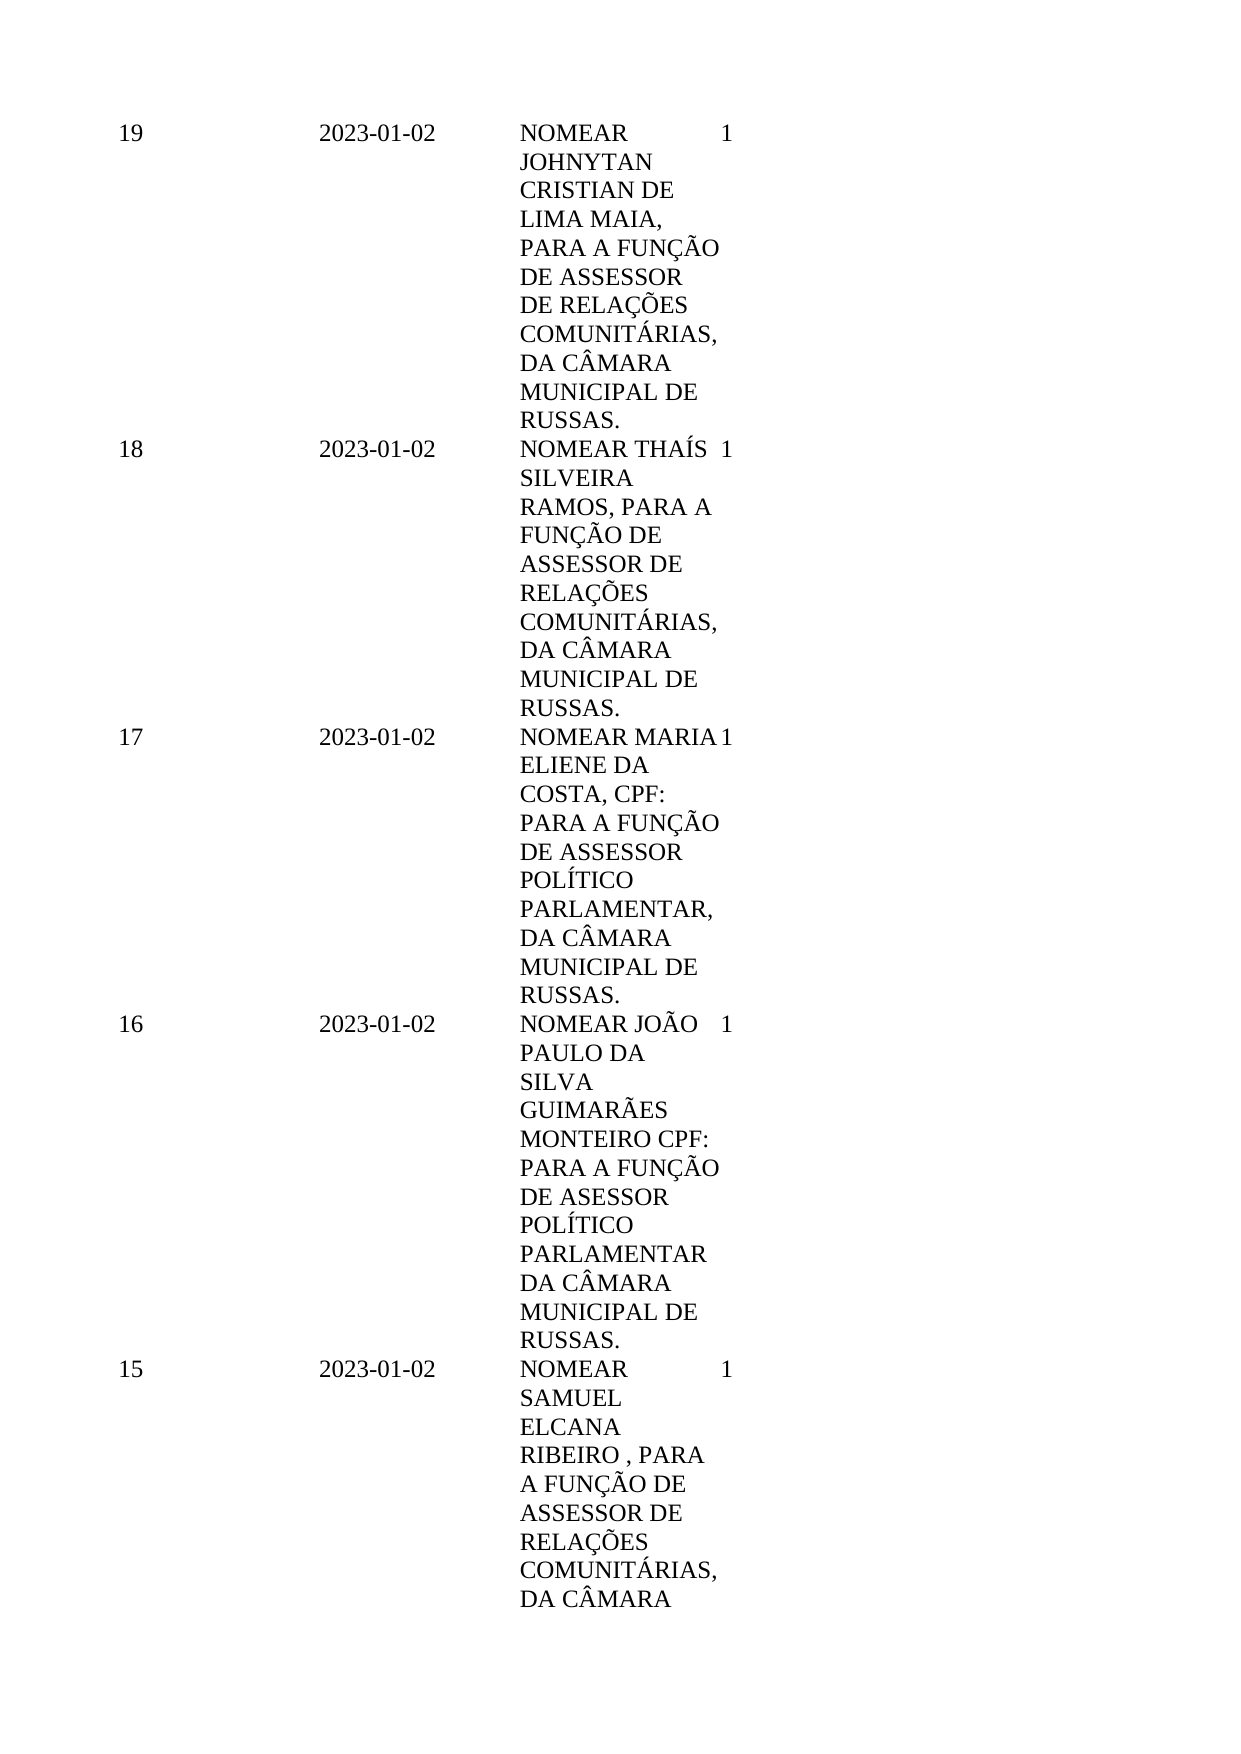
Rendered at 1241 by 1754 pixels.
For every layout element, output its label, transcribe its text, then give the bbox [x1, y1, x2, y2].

table_cell NOMEAR JOHNYTAN CRISTIAN DE LIMA MAIA, PARA A FUNÇÃO DE ASSESSOR DE RELAÇÕES COMUNITÁRIAS, DA CÂMARA MUNICIPAL DE RUSSAS. [520, 118, 720, 434]
table_cell 16 [118, 1009, 319, 1354]
table_cell 19 [118, 118, 319, 434]
table_cell 2023-01-02 [319, 118, 519, 434]
table_cell [921, 434, 1122, 722]
table_cell NOMEAR THAÍS SILVEIRA RAMOS, PARA A FUNÇÃO DE ASSESSOR DE RELAÇÕES COMUNITÁRIAS, DA CÂMARA MUNICIPAL DE RUSSAS. [520, 434, 720, 722]
table_cell 2023-01-02 [319, 722, 519, 1009]
table_cell [921, 722, 1122, 1009]
table_cell 2023-01-02 [319, 1354, 519, 1613]
table_cell 1 [720, 1009, 921, 1354]
table_cell [921, 118, 1122, 434]
table_cell 1 [720, 722, 921, 1009]
table_cell 1 [720, 434, 921, 722]
table_cell 2023-01-02 [319, 434, 519, 722]
table_cell NOMEAR JOÃO PAULO DA SILVA GUIMARÃES MONTEIRO CPF: PARA A FUNÇÃO DE ASESSOR POLÍTICO PARLAMENTAR DA CÂMARA MUNICIPAL DE RUSSAS. [520, 1009, 720, 1354]
table_cell 2023-01-02 [319, 1009, 519, 1354]
table_cell NOMEAR MARIA ELIENE DA COSTA, CPF: PARA A FUNÇÃO DE ASSESSOR POLÍTICO PARLAMENTAR,DA CÂMARA MUNICIPAL DE RUSSAS. [520, 722, 720, 1009]
table_cell 1 [720, 118, 921, 434]
table_cell 1 [720, 1354, 921, 1613]
table_cell 18 [118, 434, 319, 722]
table_cell [921, 1009, 1122, 1354]
table_cell [921, 1354, 1122, 1613]
table_cell 15 [118, 1354, 319, 1613]
table_cell 17 [118, 722, 319, 1009]
table_cell NOMEAR SAMUEL ELCANA RIBEIRO , PARA A FUNÇÃO DE ASSESSOR DE RELAÇÕES COMUNITÁRIAS, DA CÂMARA [520, 1354, 720, 1613]
